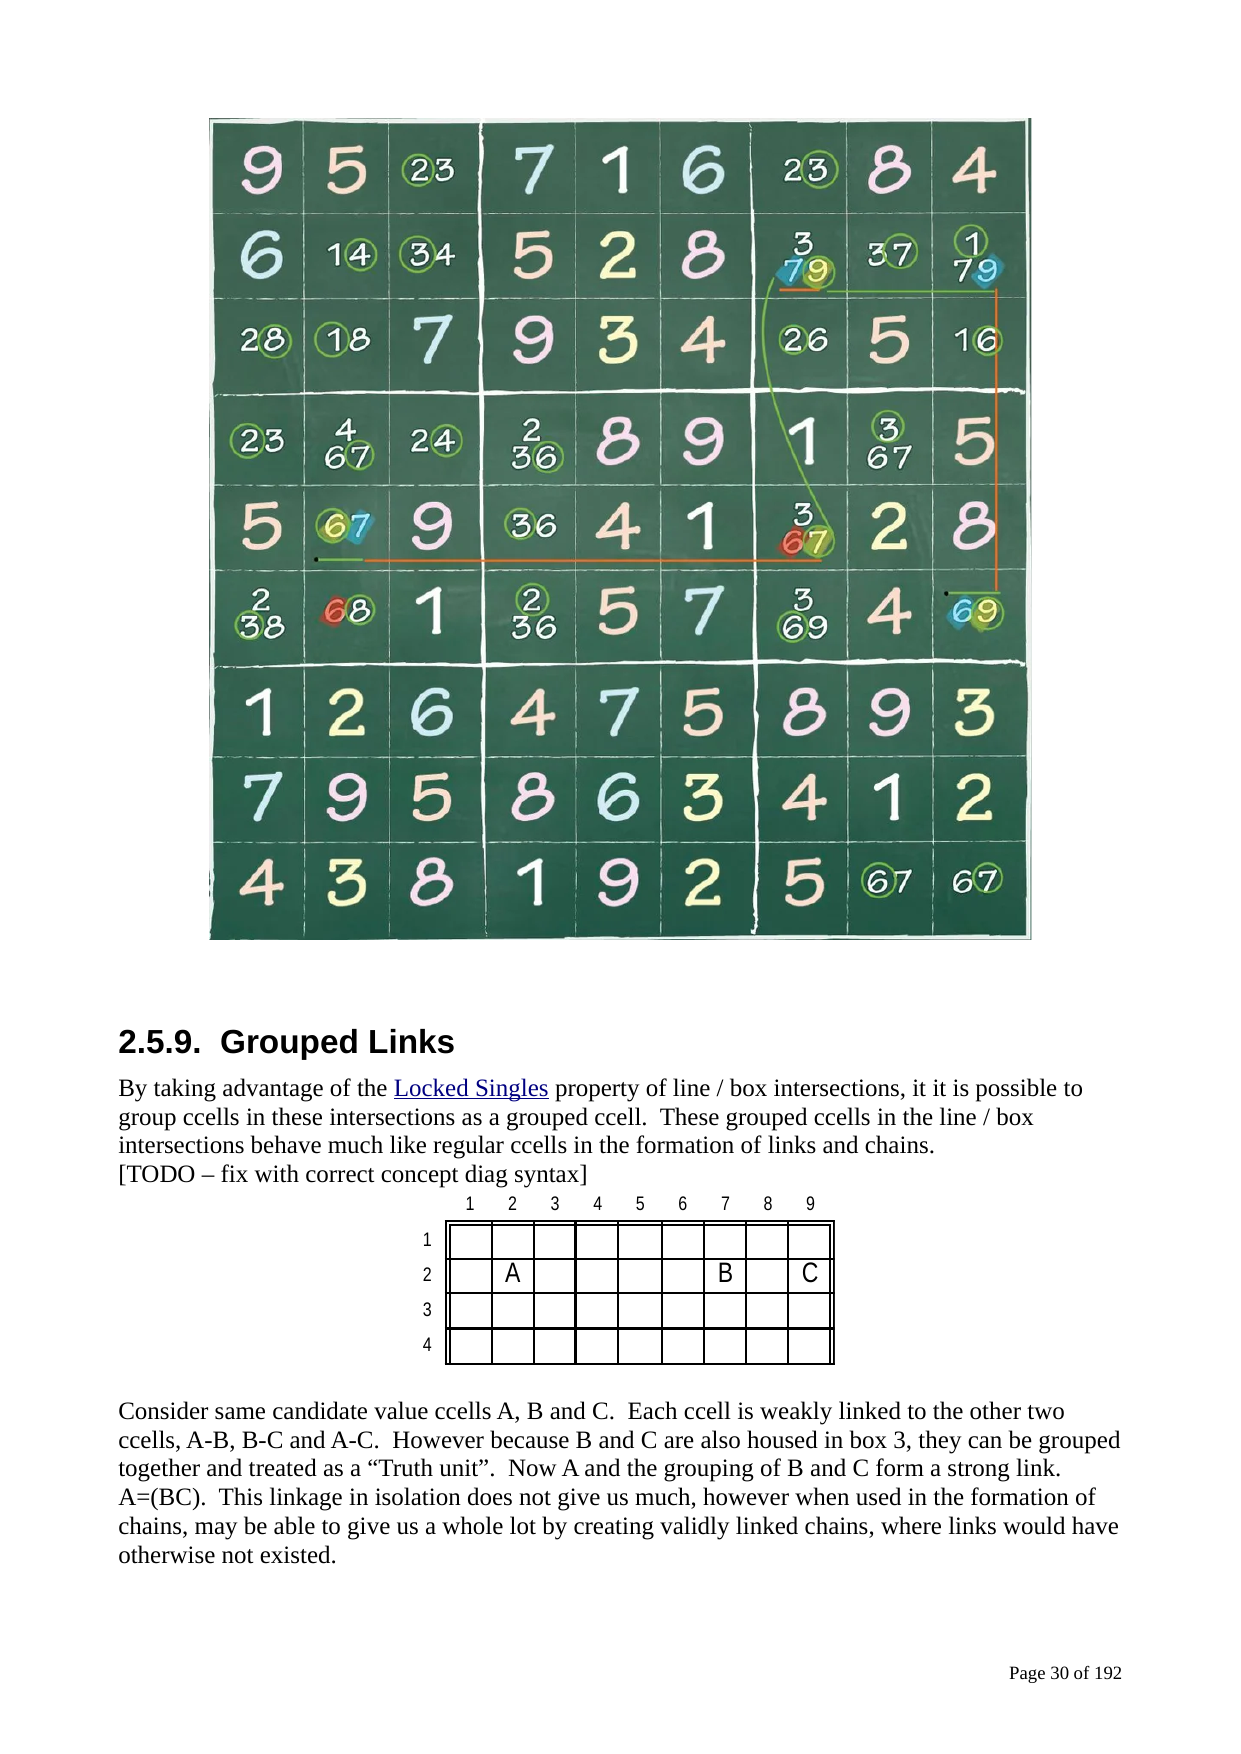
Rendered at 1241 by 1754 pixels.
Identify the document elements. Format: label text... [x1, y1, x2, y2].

text [TODO – fix with correct concept diag syntax] [118, 1159, 1122, 1188]
picture [209, 118, 1032, 940]
subtitle Grouped Links [118, 1022, 1122, 1060]
text By taking advantage of the Locked Singles property of line / box intersections, it it is possible to group ccells in these intersections as a grouped ccell. These grouped ccells in the line / box intersections behave much like regular ccells in the formation of links and chains. [118, 1073, 1122, 1159]
text Consider same candidate value ccells A, B and C. Each ccell is weakly linked to the other two ccells, A-B, B-C and A-C. However because B and C are also housed in box 3, they can be grouped together and treated as a “Truth unit”. Now A and the grouping of B and C form a strong link. A=(BC). This linkage in isolation does not give us much, however when used in the formation of chains, may be able to give us a whole lot by creating validly linked chains, where links would have otherwise not existed. [118, 1396, 1122, 1568]
